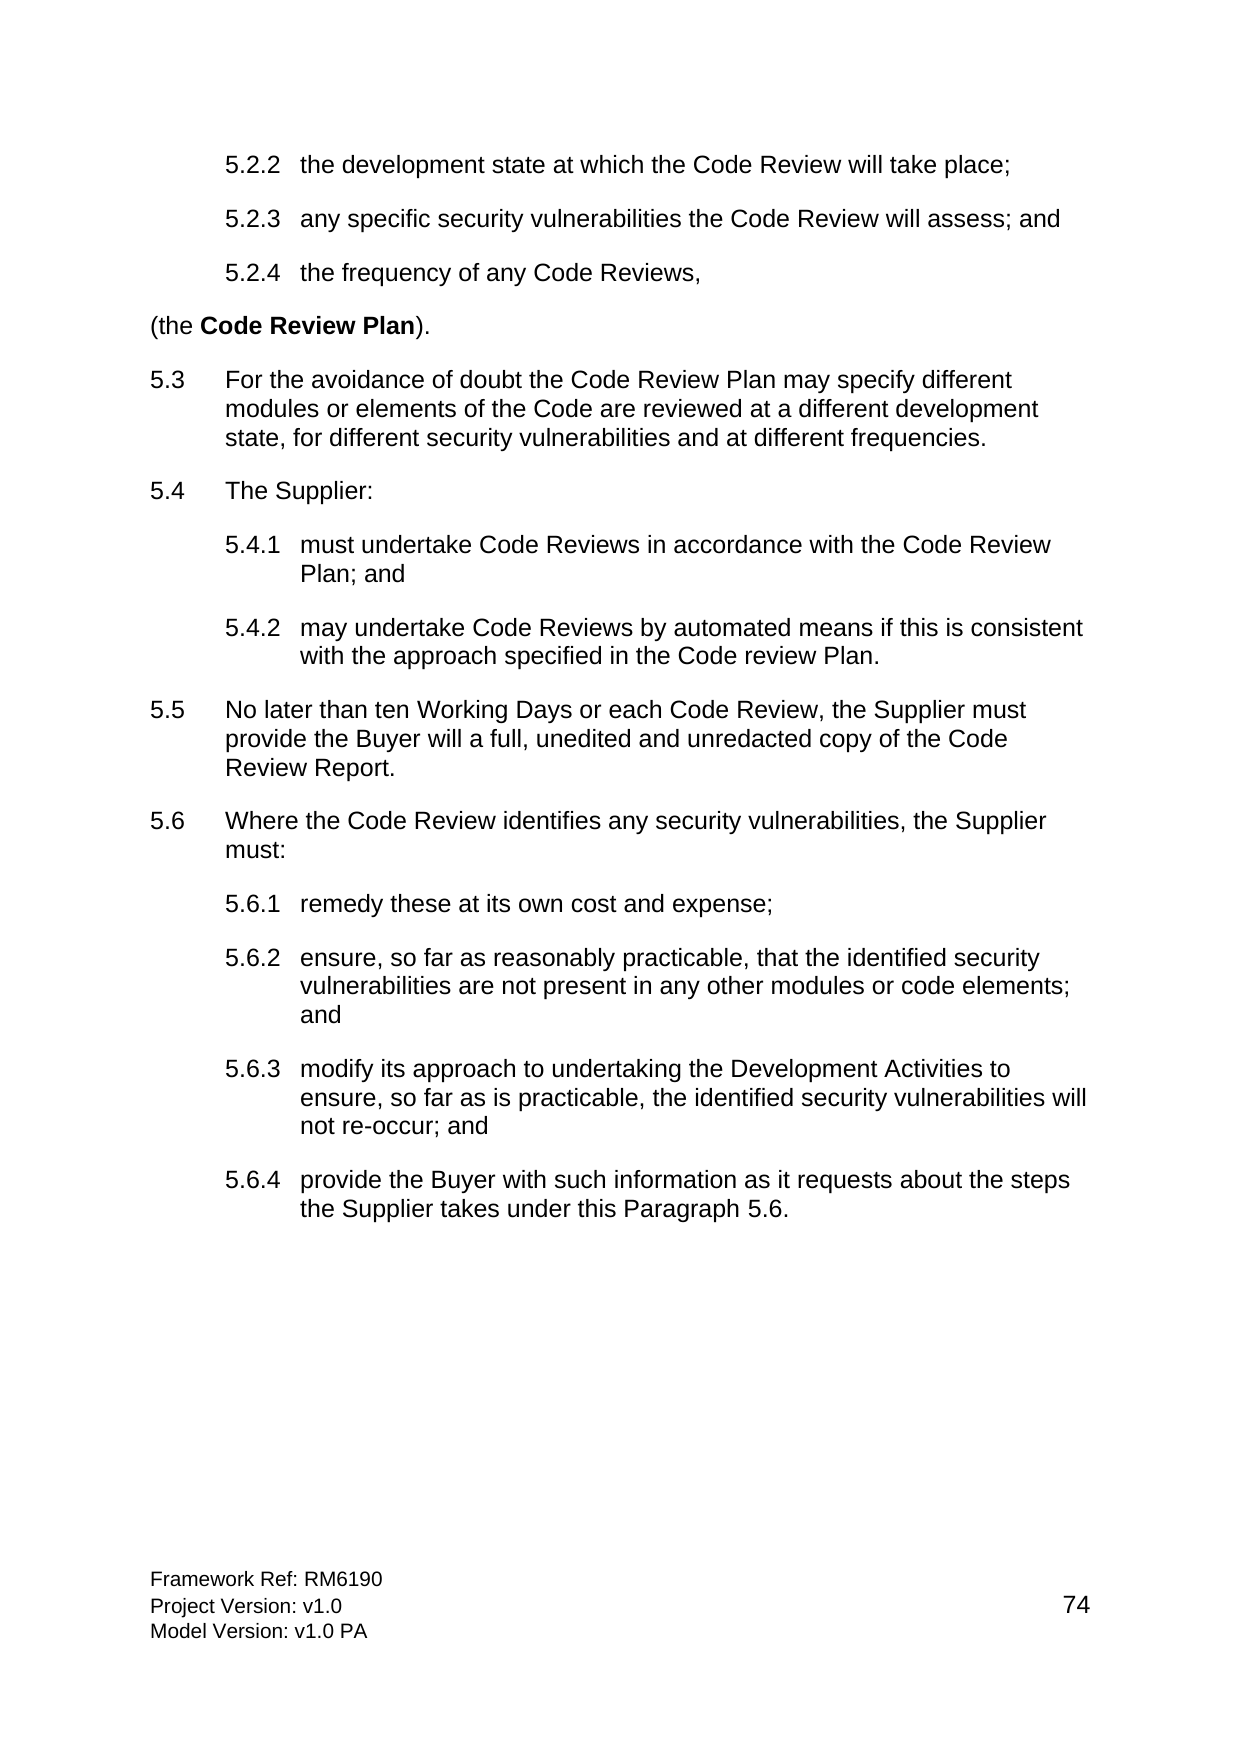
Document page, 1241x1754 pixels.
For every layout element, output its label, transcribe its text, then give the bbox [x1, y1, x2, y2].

list No later than ten Working Days or each Code Review, the Supplier must provide the Buyer will a full, unedited and unredacted copy of the Code Review Report. [150, 695, 1090, 781]
list may undertake Code Reviews by automated means if this is consistent with the approach specified in the Code review Plan. [225, 612, 1090, 670]
list modify its approach to undertaking the Development Activities to ensure, so far as is practicable, the identified security vulnerabilities will not re-occur; and [225, 1054, 1090, 1140]
list must undertake Code Reviews in accordance with the Code Review Plan; and [225, 530, 1090, 587]
list For the avoidance of doubt the Code Review Plan may specify different modules or elements of the Code are reviewed at a different development state, for different security vulnerabilities and at different frequencies. [150, 365, 1090, 451]
text (the Code Review Plan). [150, 311, 1090, 340]
list provide the Buyer with such information as it requests about the steps the Supplier takes under this Paragraph 5.6. [225, 1165, 1090, 1222]
list the frequency of any Code Reviews, [225, 257, 1090, 286]
list ensure, so far as reasonably practicable, that the identified security vulnerabilities are not present in any other modules or code elements; and [225, 942, 1090, 1029]
list The Supplier: [150, 476, 1090, 505]
list remedy these at its own cost and expense; [225, 889, 1090, 917]
list Where the Code Review identifies any security vulnerabilities, the Supplier must: [150, 806, 1090, 864]
list the development state at which the Code Review will take place; [225, 150, 1090, 179]
list any specific security vulnerabilities the Code Review will assess; and [225, 204, 1090, 232]
